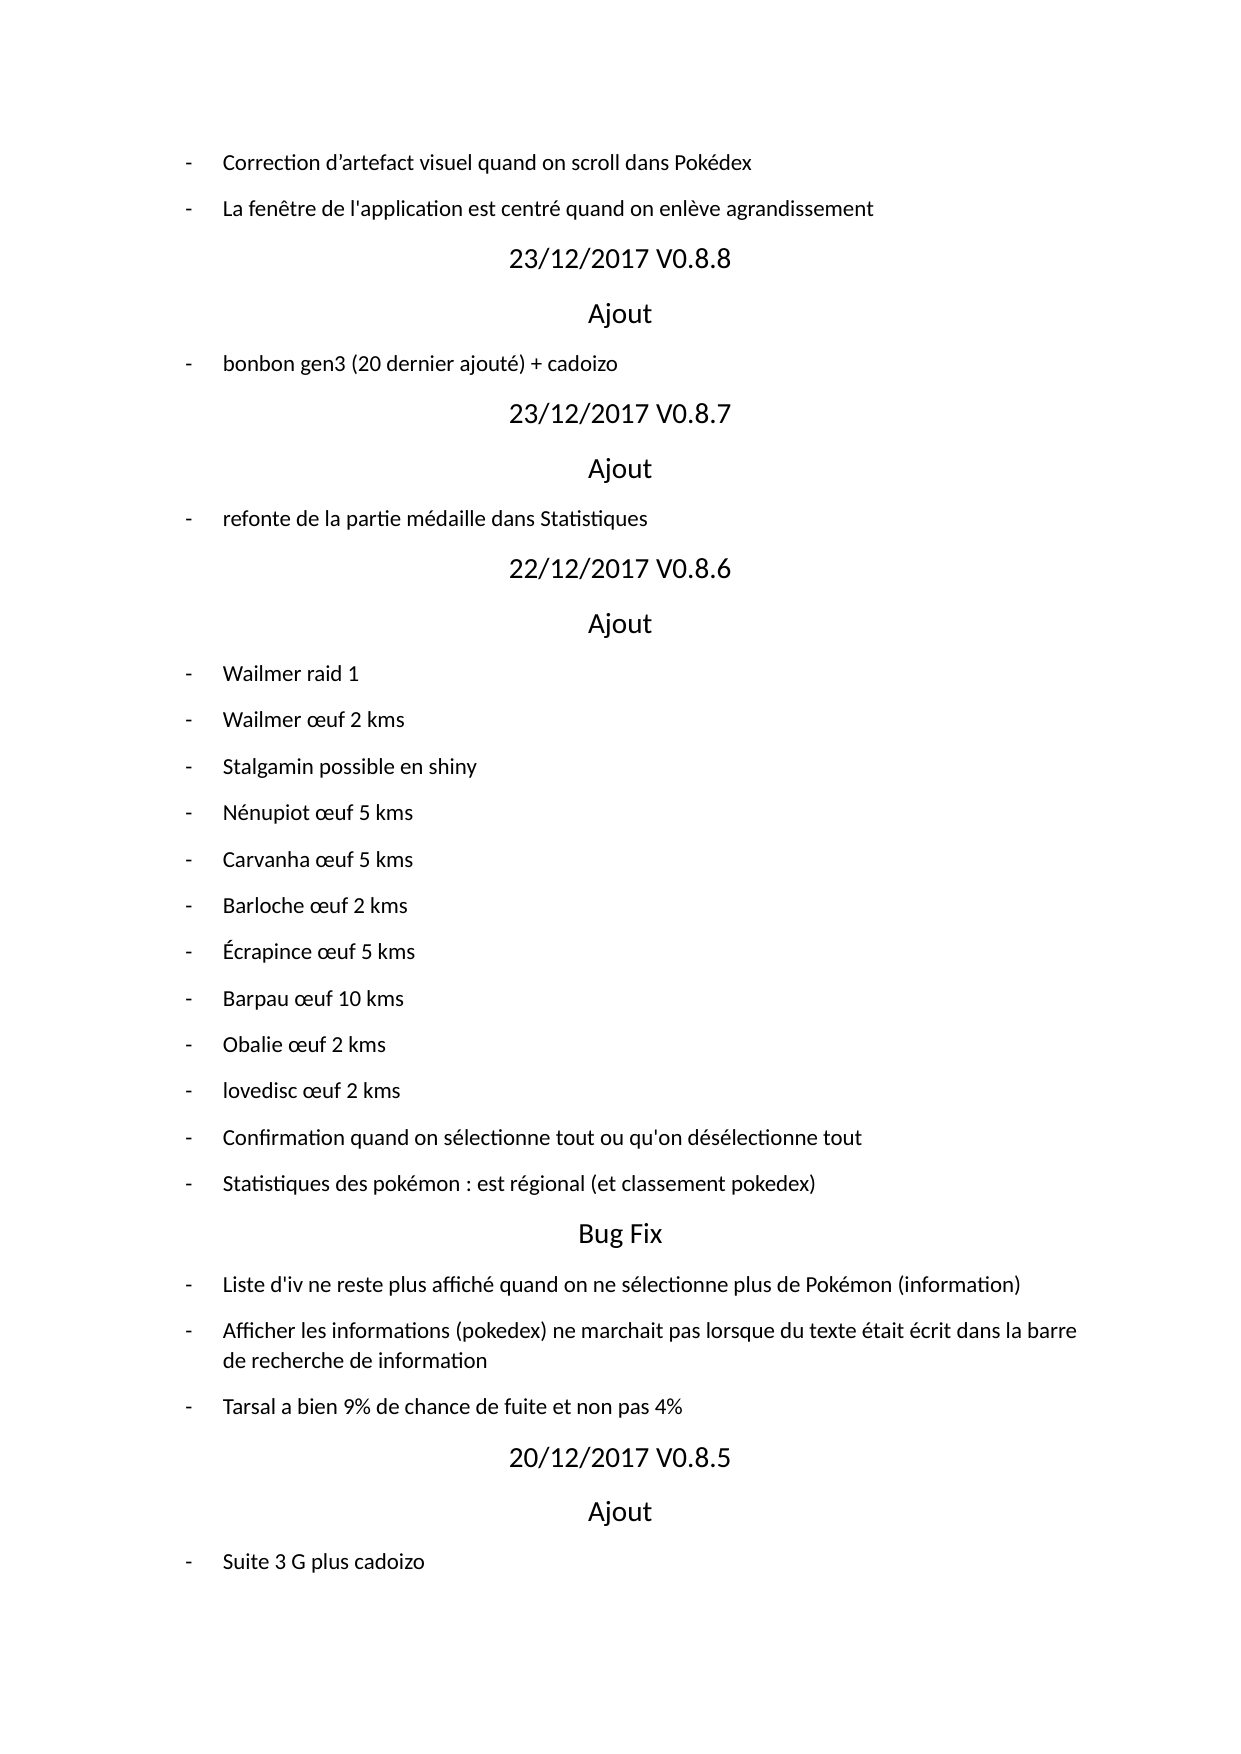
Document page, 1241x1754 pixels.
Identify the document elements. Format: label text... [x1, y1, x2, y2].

list Wailmer œuf 2 kms [185, 706, 1093, 734]
list bonbon gen3 (20 dernier ajouté) + cadoizo [185, 349, 1093, 377]
list La fenêtre de l'application est centré quand on enlève agrandissement [185, 194, 1093, 222]
list Afficher les informations (pokedex) ne marchait pas lorsque du texte était écrit dans la barre de recherche de information [185, 1316, 1093, 1374]
list Écrapince œuf 5 kms [185, 937, 1093, 965]
text Ajout [148, 1493, 1093, 1529]
list Wailmer raid 1 [185, 659, 1093, 687]
text Ajout [148, 295, 1093, 330]
list Obalie œuf 2 kms [185, 1030, 1093, 1058]
list Stalgamin possible en shiny [185, 752, 1093, 780]
list refonte de la partie médaille dans Statistiques [185, 504, 1093, 532]
list Correction d’artefact visuel quand on scroll dans Pokédex [185, 148, 1093, 176]
text 23/12/2017 V0.8.8 [148, 240, 1093, 276]
list Nénupiot œuf 5 kms [185, 798, 1093, 826]
list Barpau œuf 10 kms [185, 984, 1093, 1012]
list Bug Fix [148, 1216, 1093, 1251]
text Ajout [148, 605, 1093, 641]
list Suite 3 G plus cadoizo [185, 1547, 1093, 1575]
text Ajout [148, 450, 1093, 485]
list Confirmation quand on sélectionne tout ou qu'on désélectionne tout [185, 1123, 1093, 1151]
list lovedisc œuf 2 kms [185, 1076, 1093, 1104]
list Carvanha œuf 5 kms [185, 845, 1093, 873]
text 23/12/2017 V0.8.7 [148, 395, 1093, 431]
text 20/12/2017 V0.8.5 [148, 1439, 1093, 1474]
list Tarsal a bien 9% de chance de fuite et non pas 4% [185, 1392, 1093, 1420]
list Liste d'iv ne reste plus affiché quand on ne sélectionne plus de Pokémon (information) [185, 1270, 1093, 1298]
text 22/12/2017 V0.8.6 [148, 551, 1093, 586]
list Statistiques des pokémon : est régional (et classement pokedex) [185, 1169, 1093, 1197]
list Barloche œuf 2 kms [185, 891, 1093, 919]
